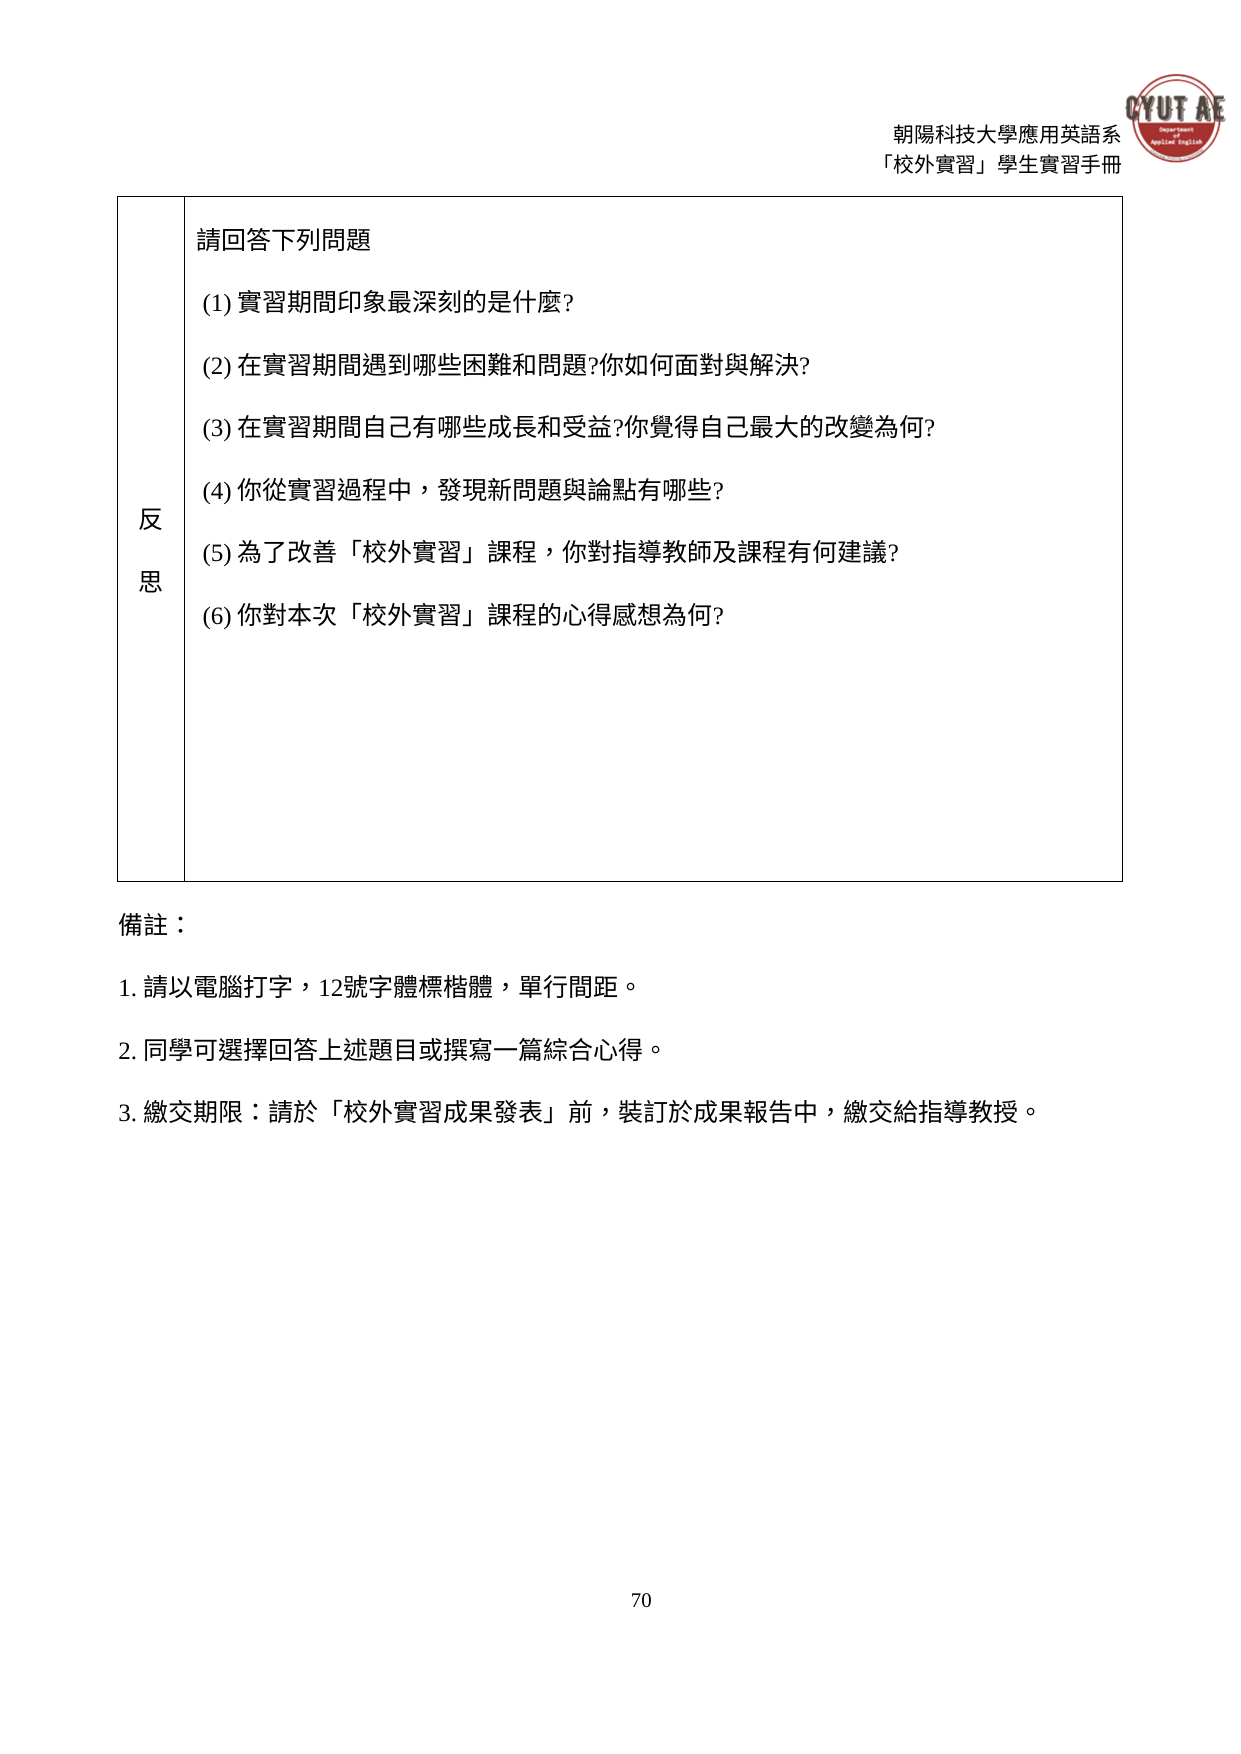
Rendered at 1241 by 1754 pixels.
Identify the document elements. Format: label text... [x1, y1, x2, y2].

text 2. 同學可選擇回答上述題目或撰寫一篇綜合心得。 [118, 1007, 1122, 1069]
table_cell 請回答下列問題 (1) 實習期間印象最深刻的是什麼? (2) 在實習期間遇到哪些困難和問題?你如何面對與解決? (3) 在實習期間自己有哪些成長和受益?你覺得自己最大的改變為何? (4) 你從實習過程中，發現新問題與論點有哪些? (5) 為了改善「校外實習」課程，你對指導教師及課程有何建議? (6) 你對本次「校外實習」課程的心得感想為何? [185, 197, 1122, 881]
table_cell 反思 [118, 197, 184, 881]
text 1. 請以電腦打字，12號字體標楷體，單行間距。 [118, 944, 1122, 1007]
text 備註： [118, 882, 1122, 944]
text 3. 繳交期限：請於「校外實習成果發表」前，裝訂於成果報告中，繳交給指導教授。 [118, 1069, 1122, 1132]
